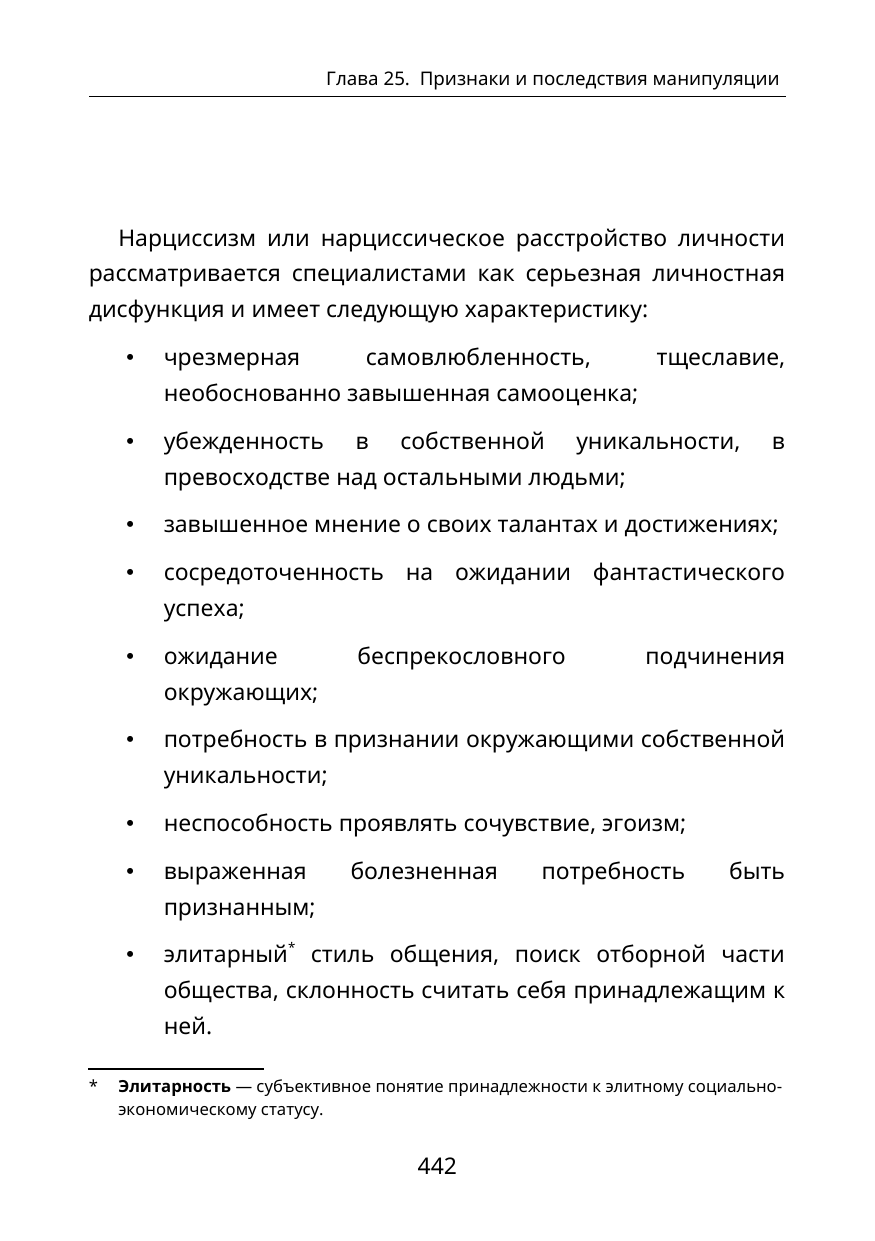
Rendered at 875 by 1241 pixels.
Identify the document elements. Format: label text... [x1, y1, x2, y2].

list неспособность проявлять сочувствие, эгоизм; [126, 807, 786, 838]
list элитарный стиль общения, поиск отборной части общества, склонность считать себя принадлежащим к ней. [126, 938, 786, 1041]
list выраженная болезненная потребность быть признанным; [126, 855, 786, 922]
list Элитарность — субъективное понятие принадлежности к элитному социально-экономическому статусу. [88, 1075, 786, 1120]
list сосредоточенность на ожидании фантастического успеха; [126, 556, 786, 623]
list ожидание беспрекословного подчинения окружающих; [126, 640, 786, 707]
list потребность в признании окружающими собственной уникальности; [126, 723, 786, 791]
text Нарциссизм или нарциссическое расстройство личности рассматривается специалистами как серьезная личностная дисфункция и имеет следующую характеристику: [88, 221, 786, 324]
list завышенное мнение о своих талантах и достижениях; [126, 508, 786, 539]
list убежденность в собственной уникальности, в превосходстве над остальными людьми; [126, 425, 786, 492]
list чрезмерная самовлюбленность, тщеславие, необоснованно завышенная самооценка; [126, 341, 786, 408]
